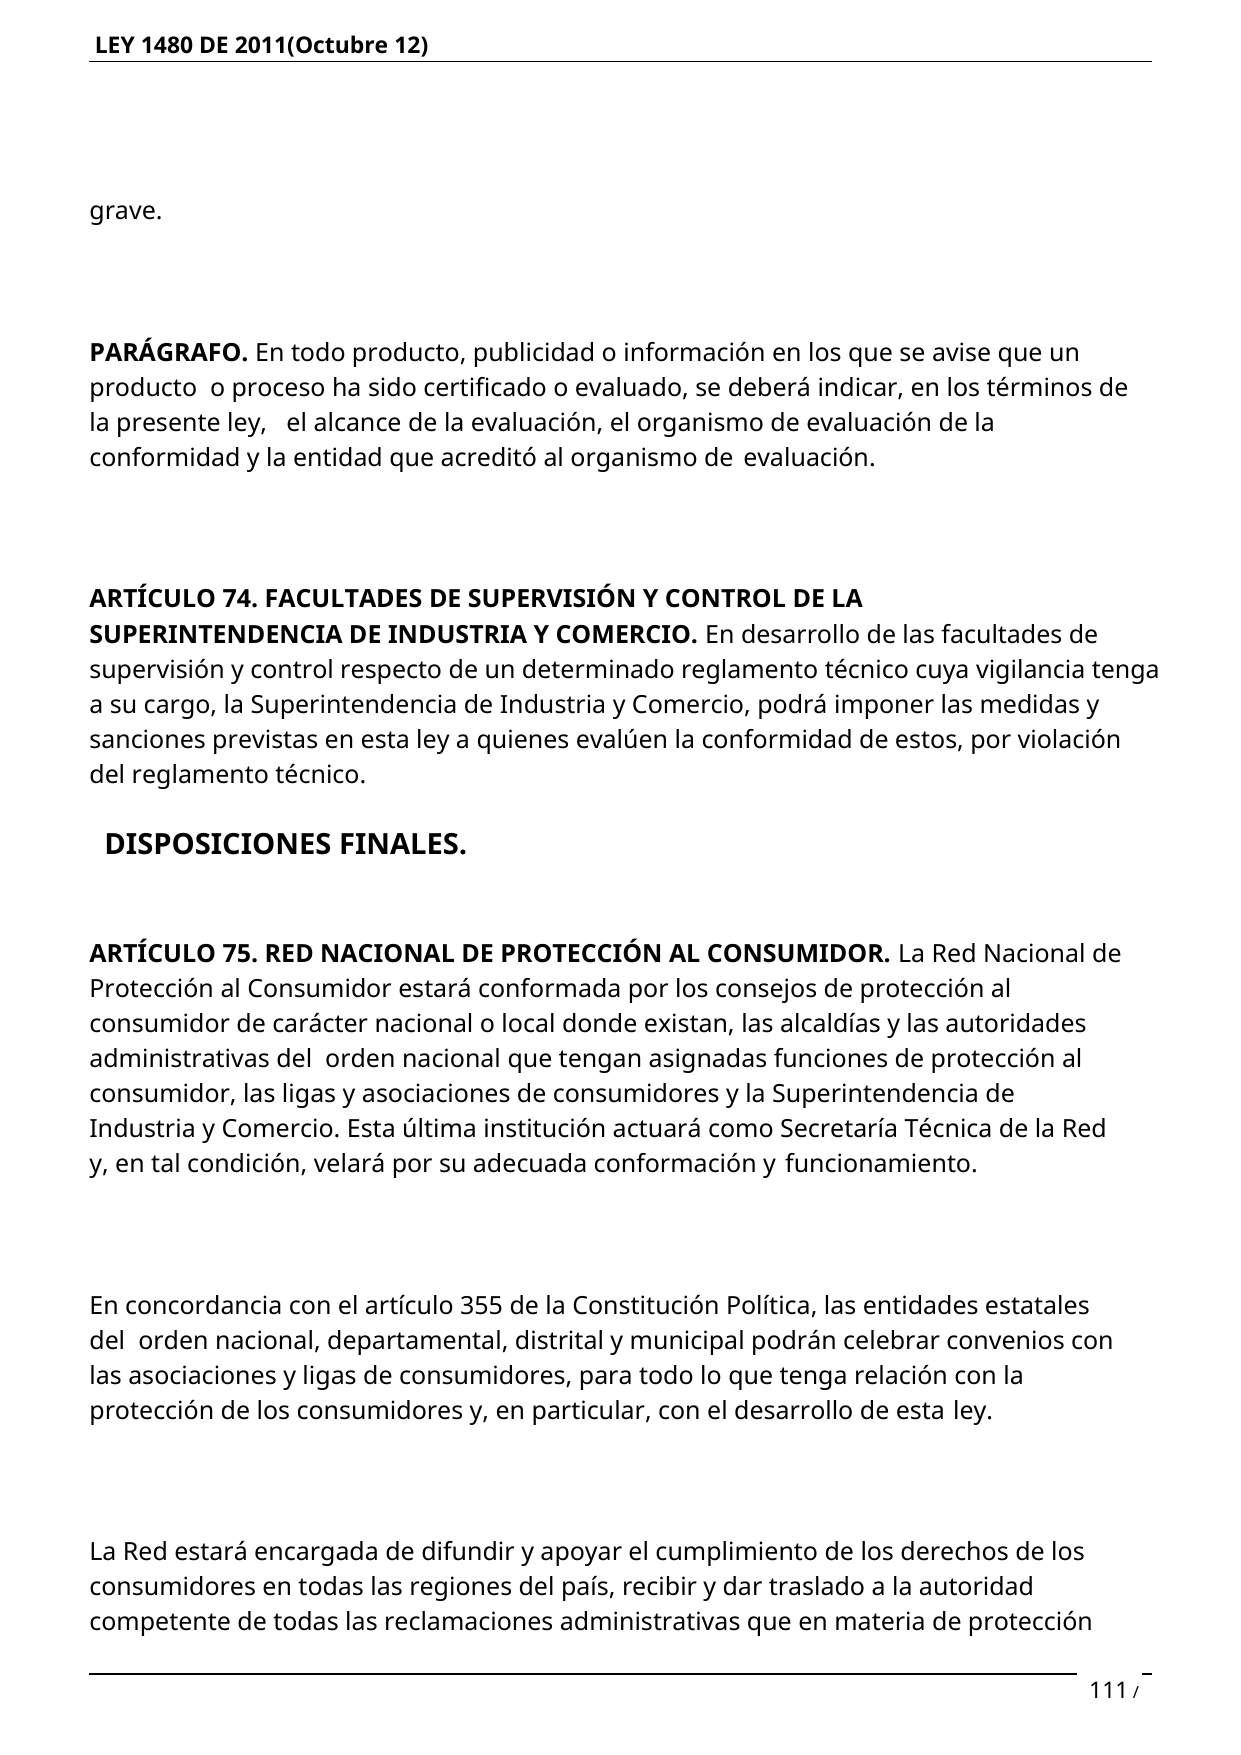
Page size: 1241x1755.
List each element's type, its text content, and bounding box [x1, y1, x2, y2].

subtitle DISPOSICIONES FINALES. [104, 823, 1163, 863]
text SUPERINTENDENCIA DE INDUSTRIA Y COMERCIO. En desarrollo de las facultades de supervisión y control respecto de un determinado reglamento técnico cuya vigilancia tenga a su cargo, la Superintendencia de Industria y Comercio, podrá imponer las medidas y sanciones previstas en esta ley a quienes evalúen la conformidad de estos, por violación del reglamento técnico. [89, 616, 1163, 791]
text PARÁGRAFO. En todo producto, publicidad o información en los que se avise que un producto o proceso ha sido certificado o evaluado, se deberá indicar, en los términos de la presente ley, el alcance de la evaluación, el organismo de evaluación de la conformidad y la entidad que acreditó al organismo de evaluación. [89, 334, 1131, 473]
text En concordancia con el artículo 355 de la Constitución Política, las entidades estatales del orden nacional, departamental, distrital y municipal podrán celebrar convenios con las asociaciones y ligas de consumidores, para todo lo que tenga relación con la protección de los consumidores y, en particular, con el desarrollo de esta ley. [89, 1287, 1127, 1426]
text ARTÍCULO 74. FACULTADES DE SUPERVISIÓN Y CONTROL DE LA [89, 581, 1163, 615]
text grave. [89, 192, 1163, 227]
text ARTÍCULO 75. RED NACIONAL DE PROTECCIÓN AL CONSUMIDOR. La Red Nacional de [89, 935, 1163, 969]
text Protección al Consumidor estará conformada por los consejos de protección al consumidor de carácter nacional o local donde existan, las alcaldías y las autoridades administrativas del orden nacional que tengan asignadas funciones de protección al consumidor, las ligas y asociaciones de consumidores y la Superintendencia de Industria y Comercio. Esta última institución actuará como Secretaría Técnica de la Red y, en tal condición, velará por su adecuada conformación y funcionamiento. [89, 971, 1124, 1180]
text La Red estará encargada de difundir y apoyar el cumplimiento de los derechos de los consumidores en todas las regiones del país, recibir y dar traslado a la autoridad competente de todas las reclamaciones administrativas que en materia de protección [89, 1534, 1120, 1638]
